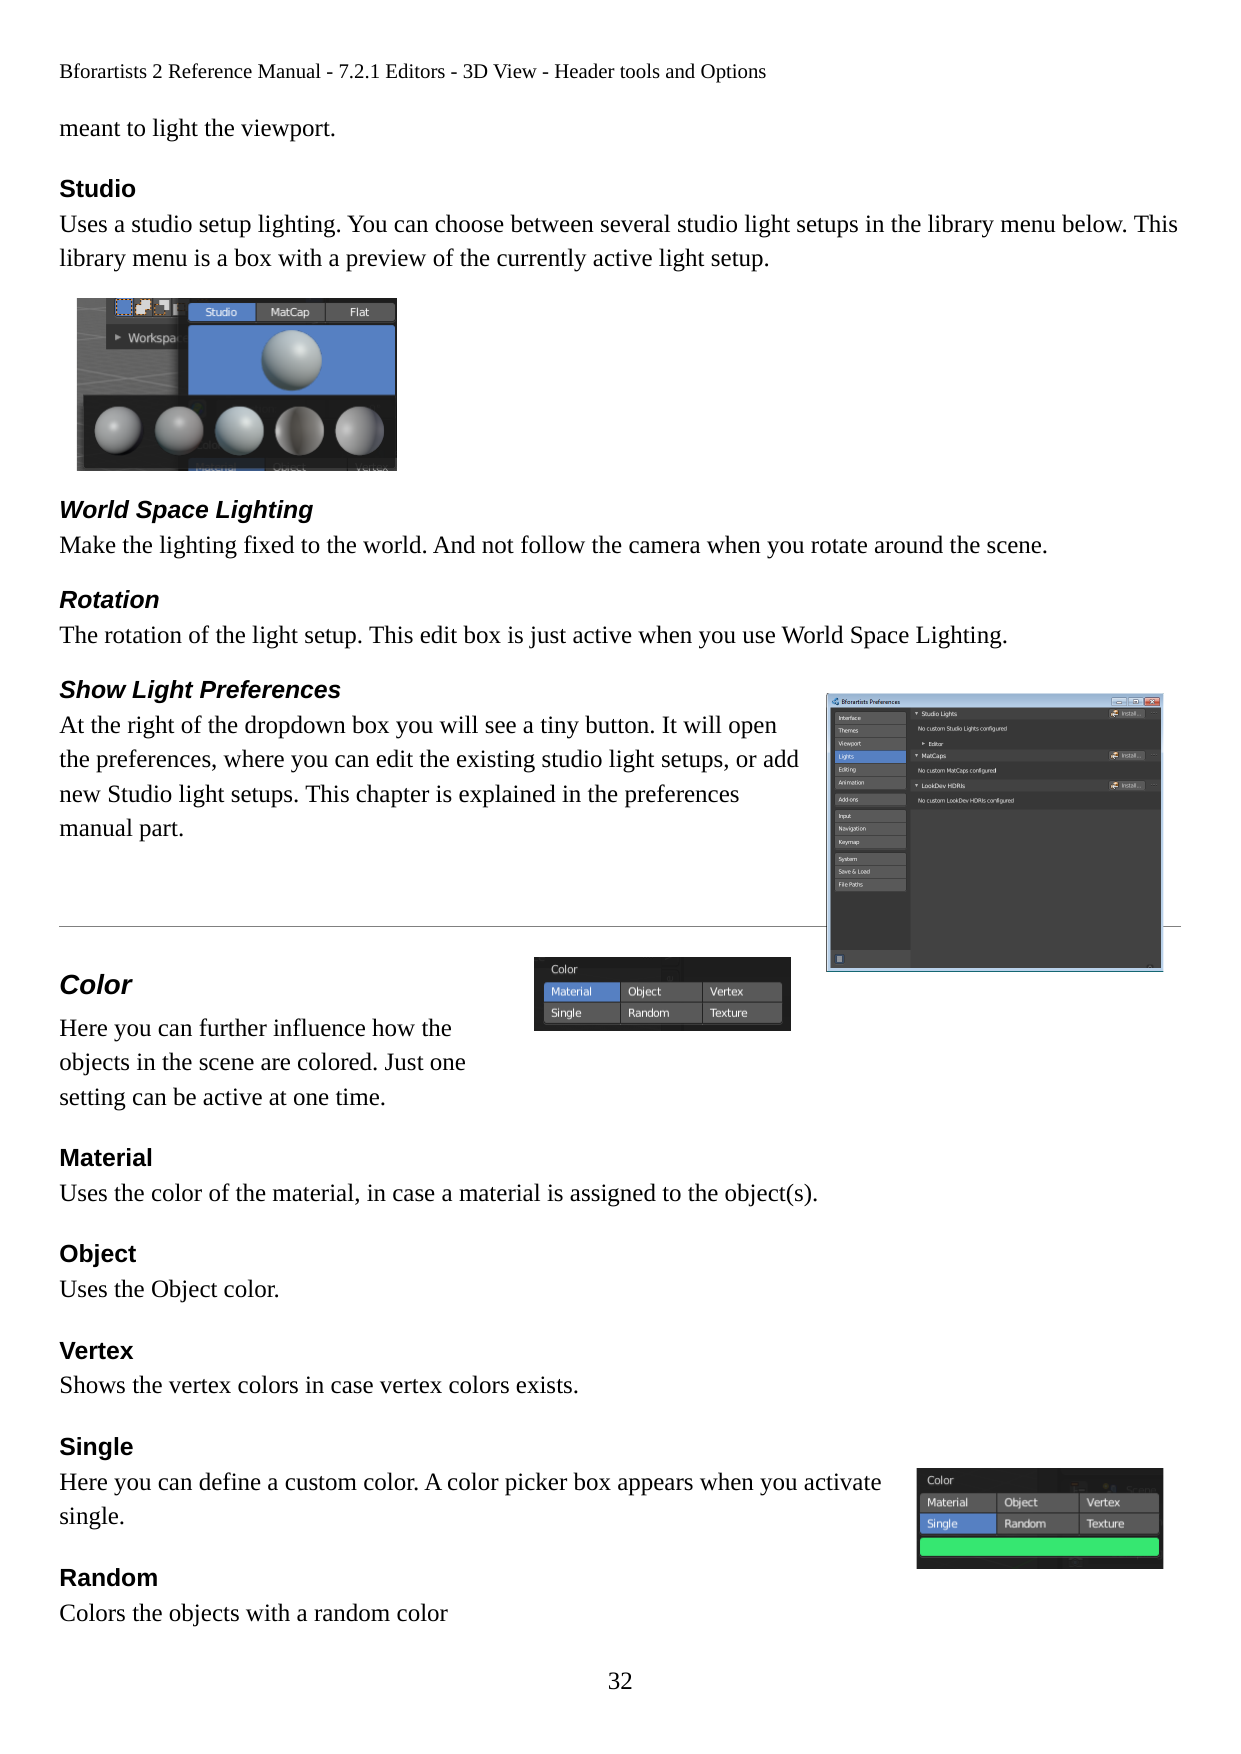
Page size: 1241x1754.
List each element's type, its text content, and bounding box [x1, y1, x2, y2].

subtitle Single [59, 1432, 1181, 1461]
text Colors the objects with a random color [59, 1598, 1181, 1627]
subtitle Color [59, 968, 534, 1000]
subtitle Material [59, 1143, 1181, 1172]
picture [76, 298, 397, 471]
subtitle [791, 968, 1181, 1000]
picture [826, 693, 1164, 972]
text meant to light the viewport. [59, 113, 1181, 141]
subtitle World Space Lighting [59, 495, 1181, 523]
subtitle Object [59, 1239, 1181, 1268]
text At the right of the dropdown box you will see a tiny button. It will open the preferences, where you can edit the existing studio light setups, or add new Studio light setups. This chapter is explained in the preferences manual part. [59, 710, 826, 842]
picture [916, 1468, 1164, 1569]
text Shows the vertex colors in case vertex colors exists. [59, 1371, 1181, 1399]
text Here you can define a custom color. A color picker box appears when you activate single. [59, 1467, 1181, 1530]
text The rotation of the light setup. This edit box is just active when you use World Space Lighting. [59, 620, 1181, 649]
subtitle Vertex [59, 1336, 1181, 1364]
text Uses a studio setup lighting. You can choose between several studio light setups in the library menu below. This library menu is a box with a preview of the currently active light setup. [59, 209, 1181, 272]
subtitle Random [59, 1563, 1181, 1592]
subtitle Rotation [59, 585, 1181, 614]
text Uses the Object color. [59, 1274, 1181, 1303]
text Uses the color of the material, in case a material is assigned to the object(s). [59, 1178, 1181, 1207]
text Here you can further influence how the objects in the scene are colored. Just one setting can be active at one time. [59, 1013, 1181, 1110]
subtitle Show Light Preferences [59, 675, 1181, 704]
subtitle Studio [59, 174, 1181, 203]
picture [534, 957, 791, 1031]
text Make the lighting fixed to the world. And not follow the camera when you rotate around the scene. [59, 530, 1181, 558]
